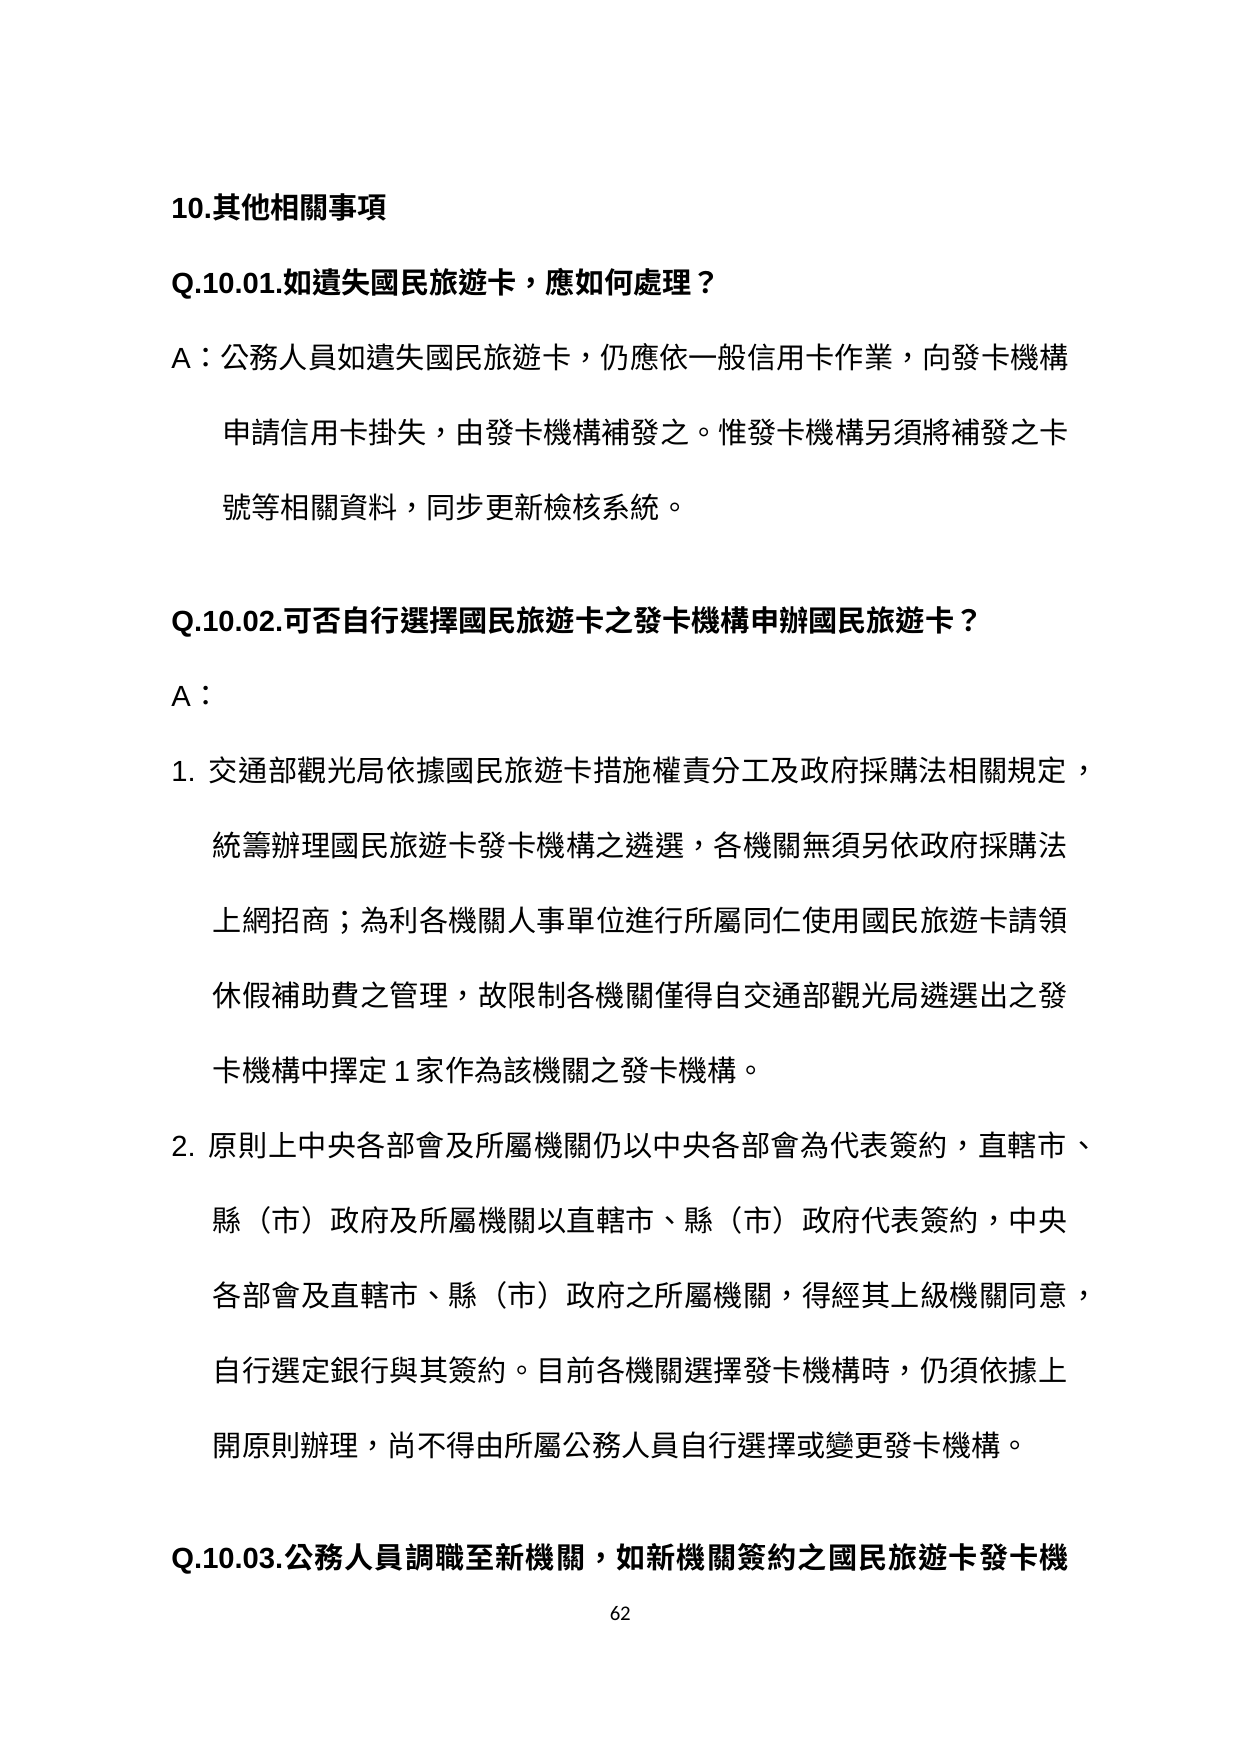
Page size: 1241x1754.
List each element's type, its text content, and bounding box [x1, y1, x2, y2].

subtitle Q.10.01.如遺失國民旅遊卡，應如何處理？ [171, 237, 1069, 312]
subtitle Q.10.03.公務人員調職至新機關，如新機關簽約之國民旅遊卡發卡機 [171, 1512, 1069, 1587]
subtitle 10.其他相關事項 [171, 162, 1069, 237]
text A： [171, 650, 1069, 725]
text A：公務人員如遺失國民旅遊卡，仍應依一般信用卡作業，向發卡機構申請信用卡掛失，由發卡機構補發之。惟發卡機構另須將補發之卡號等相關資料，同步更新檢核系統。 [171, 312, 1069, 537]
list 原則上中央各部會及所屬機關仍以中央各部會為代表簽約，直轄市、縣（市）政府及所屬機關以直轄市、縣（市）政府代表簽約，中央各部會及直轄市、縣（市）政府之所屬機關，得經其上級機關同意，自行選定銀行與其簽約。目前各機關選擇發卡機構時，仍須依據上開原則辦理，尚不得由所屬公務人員自行選擇或變更發卡機構。 [171, 1100, 1069, 1475]
list 交通部觀光局依據國民旅遊卡措施權責分工及政府採購法相關規定，統籌辦理國民旅遊卡發卡機構之遴選，各機關無須另依政府採購法上網招商；為利各機關人事單位進行所屬同仁使用國民旅遊卡請領休假補助費之管理，故限制各機關僅得自交通部觀光局遴選出之發卡機構中擇定1家作為該機關之發卡機構。 [171, 725, 1069, 1100]
subtitle Q.10.02.可否自行選擇國民旅遊卡之發卡機構申辦國民旅遊卡？ [171, 575, 1069, 650]
